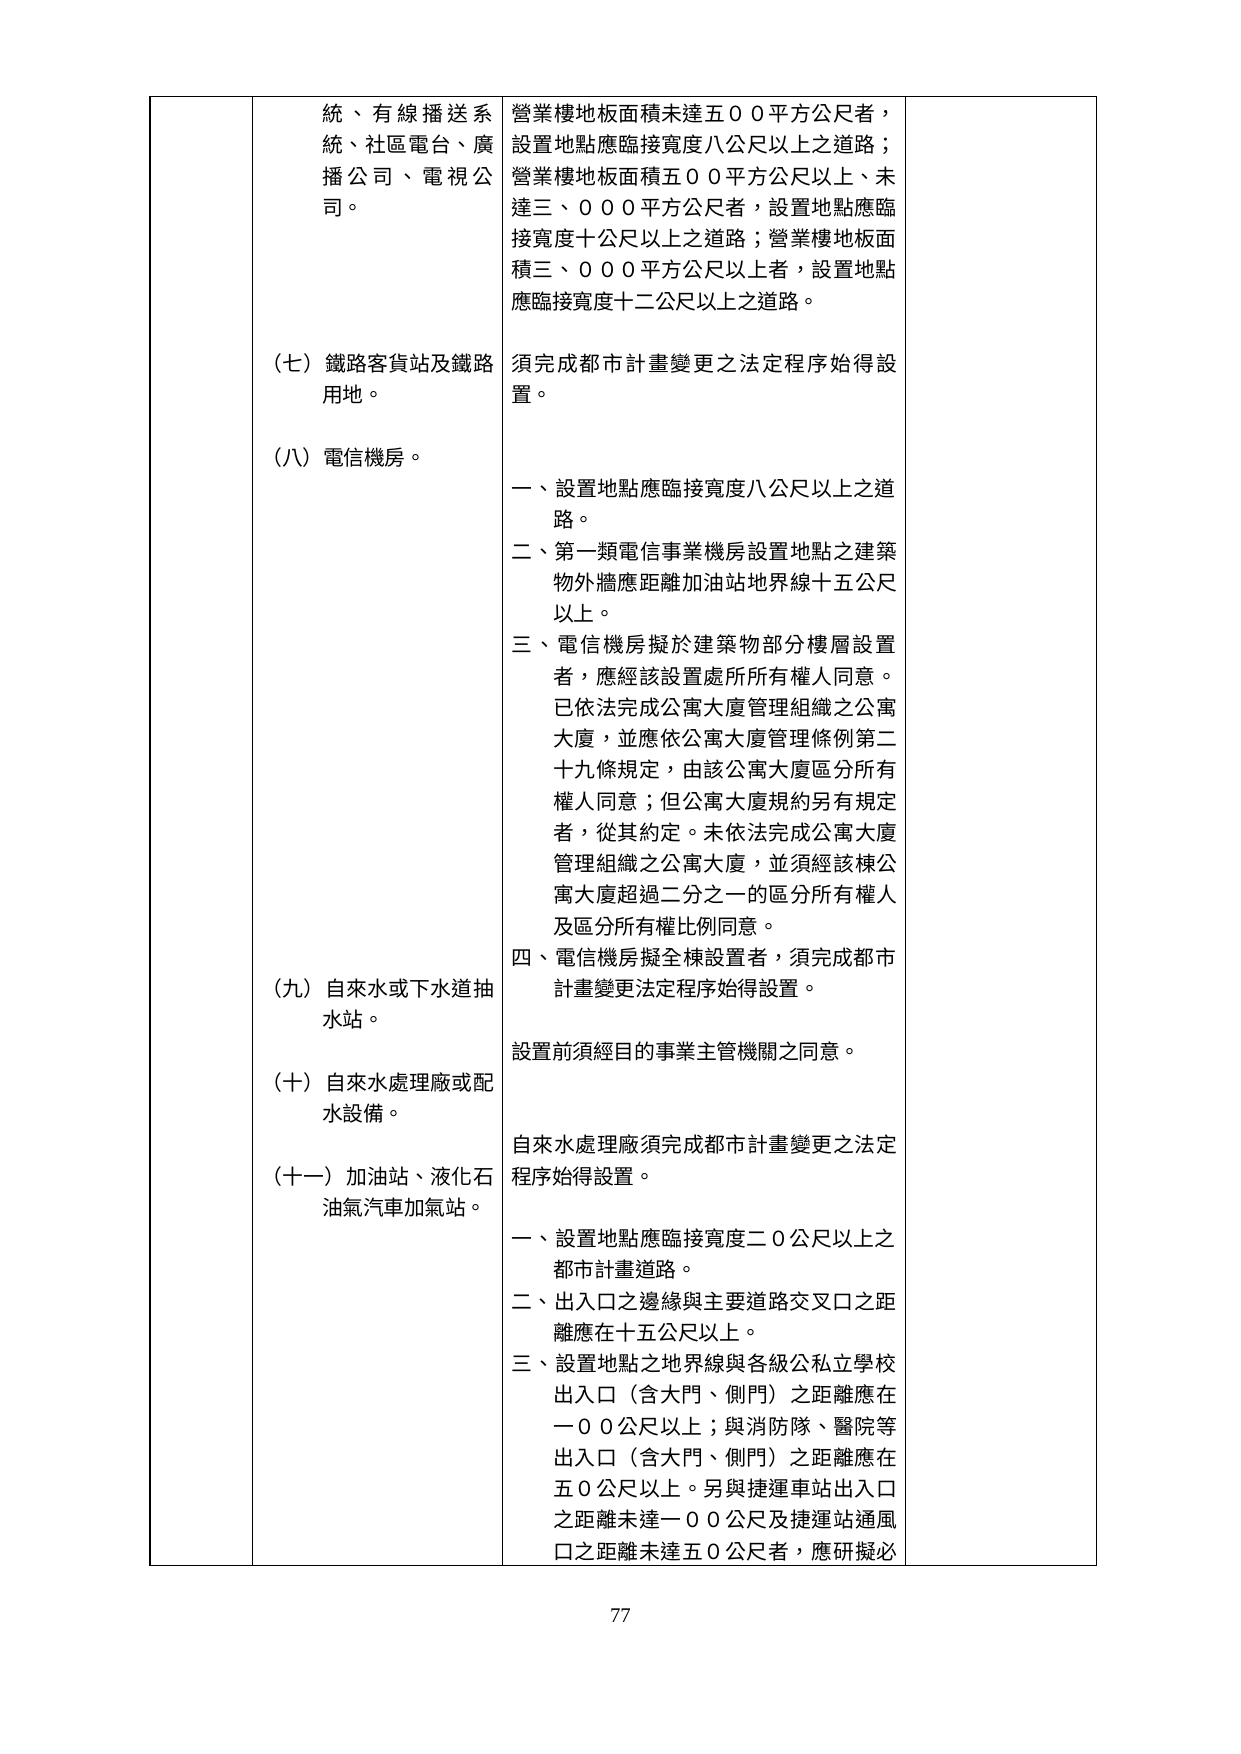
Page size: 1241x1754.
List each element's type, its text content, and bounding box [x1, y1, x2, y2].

table_cell 營業樓地板面積未達五００平方公尺者，設置地點應臨接寬度八公尺以上之道路；營業樓地板面積五００平方公尺以上、未達三、０００平方公尺者，設置地點應臨接寬度十公尺以上之道路；營業樓地板面積三、０００平方公尺以上者，設置地點應臨接寬度十二公尺以上之道路。 須完成都市計畫變更之法定程序始得設置。 一、設置地點應臨接寬度八公尺以上之道路。 二、第一類電信事業機房設置地點之建築物外牆應距離加油站地界線十五公尺以上。 三、電信機房擬於建築物部分樓層設置者，應經該設置處所所有權人同意。已依法完成公寓大廈管理組織之公寓大廈，並應依公寓大廈管理條例第二十九條規定，由該公寓大廈區分所有權人同意；但公寓大廈規約另有規定者，從其約定。未依法完成公寓大廈管理組織之公寓大廈，並須經該棟公寓大廈超過二分之一的區分所有權人及區分所有權比例同意。 四、電信機房擬全棟設置者，須完成都市計畫變更法定程序始得設置。 設置前須經目的事業主管機關之同意。 自來水處理廠須完成都市計畫變更之法定程序始得設置。 一、設置地點應臨接寬度二０公尺以上之都市計畫道路。 二、出入口之邊緣與主要道路交叉口之距離應在十五公尺以上。 三、設置地點之地界線與各級公私立學校出入口（含大門、側門）之距離應在一００公尺以上；與消防隊、醫院等出入口（含大門、側門）之距離應在五０公尺以上。另與捷運車站出入口之距離未達一００公尺及捷運站通風口之距離未達五０公尺者，應研擬必 [503, 97, 905, 1565]
table_cell [906, 97, 1096, 1565]
table_cell [151, 97, 252, 1565]
table_cell 統、有線播送系統、社區電台、廣播公司、電視公司。 （七）鐵路客貨站及鐵路用地。 （八）電信機房。 （九）自來水或下水道抽水站。 （十）自來水處理廠或配水設備。 （十一）加油站、液化石油氣汽車加氣站。 [253, 97, 502, 1565]
